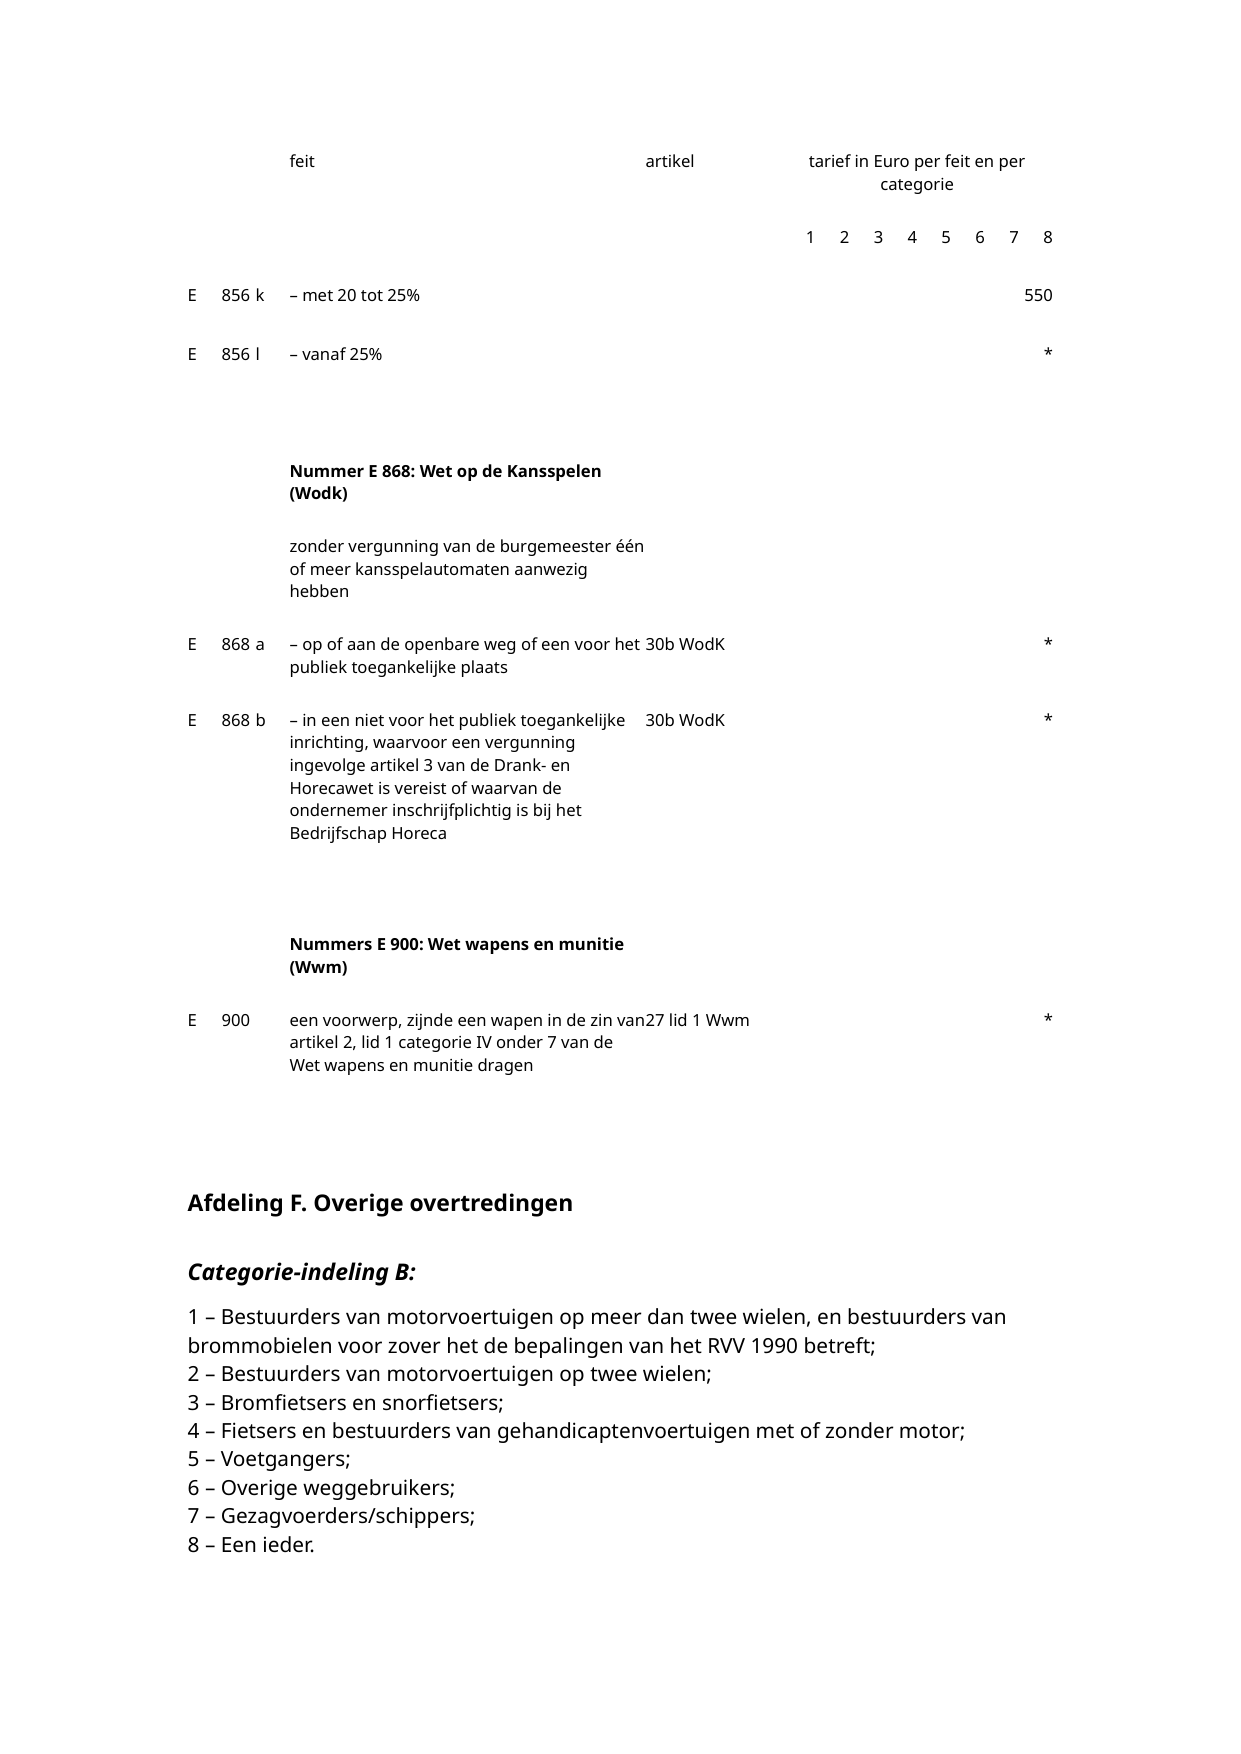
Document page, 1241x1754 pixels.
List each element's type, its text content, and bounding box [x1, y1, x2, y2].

table_cell [815, 284, 849, 342]
table_cell [815, 874, 849, 933]
table_cell k [255, 284, 289, 342]
table_cell [221, 459, 255, 534]
table_cell [985, 535, 1019, 633]
table_cell [255, 933, 289, 1008]
table_cell [917, 535, 951, 633]
table_cell [1019, 459, 1053, 534]
table_cell [255, 225, 289, 284]
table_cell [781, 633, 815, 708]
table_cell [951, 1008, 985, 1106]
table_cell 5 [917, 225, 951, 284]
table_cell 1 [781, 225, 815, 284]
table_cell 4 [883, 225, 917, 284]
table_cell 27 lid 1 Wwm [645, 1008, 781, 1106]
table_cell [883, 633, 917, 708]
table_cell 6 [951, 225, 985, 284]
table_cell [849, 284, 883, 342]
table_cell [255, 535, 289, 633]
table_cell 2 [815, 225, 849, 284]
table_cell [221, 401, 255, 459]
table_cell [951, 401, 985, 459]
table_cell [951, 535, 985, 633]
table_cell E [188, 633, 221, 708]
table_cell [781, 708, 815, 874]
table_cell [951, 933, 985, 1008]
table_cell E [188, 342, 221, 401]
text 1 – Bestuurders van motorvoertuigen op meer dan twee wielen, en bestuurders van brommobielen voor zover het de bepalingen van het RVV 1990 betreft; [187, 1302, 1053, 1359]
table_cell [255, 401, 289, 459]
table_cell [188, 933, 221, 1008]
table_cell E [188, 1008, 221, 1106]
table_cell [645, 933, 781, 1008]
table_cell [985, 342, 1019, 401]
table_cell [917, 933, 951, 1008]
table_cell [645, 874, 781, 933]
table_cell [849, 708, 883, 874]
table_cell [985, 874, 1019, 933]
table_cell [951, 633, 985, 708]
table_cell 30b WodK [645, 633, 781, 708]
text 6 – Overige weggebruikers; [187, 1473, 1053, 1501]
table_cell [255, 874, 289, 933]
table_cell [883, 1008, 917, 1106]
table_cell [645, 342, 781, 401]
table_cell [883, 708, 917, 874]
table_cell Nummer E 868: Wet op de Kansspelen (Wodk) [289, 459, 645, 534]
table_cell [917, 401, 951, 459]
table_cell [1019, 874, 1053, 933]
table_cell – op of aan de openbare weg of een voor het publiek toegankelijke plaats [289, 633, 645, 708]
table_cell [781, 342, 815, 401]
table_cell 856 [221, 284, 255, 342]
table_cell [883, 401, 917, 459]
table_cell [221, 535, 255, 633]
table_cell [645, 459, 781, 534]
text 5 – Voetgangers; [187, 1444, 1053, 1473]
table_cell [951, 874, 985, 933]
table_cell [188, 459, 221, 534]
table_cell [815, 933, 849, 1008]
subtitle Categorie-indeling B: [187, 1256, 1053, 1287]
table_cell [883, 933, 917, 1008]
table_cell [951, 284, 985, 342]
table_cell [255, 1008, 289, 1106]
table_header feit [289, 150, 645, 225]
table_cell [951, 459, 985, 534]
table_cell 7 [985, 225, 1019, 284]
table_cell [951, 708, 985, 874]
table_cell [849, 459, 883, 534]
table_cell – vanaf 25% [289, 342, 645, 401]
table_header [188, 150, 221, 225]
table_cell * [1019, 1008, 1053, 1106]
table_cell 3 [849, 225, 883, 284]
table_cell [883, 342, 917, 401]
table_cell [781, 874, 815, 933]
table_cell [781, 401, 815, 459]
table_cell [645, 401, 781, 459]
table_cell [188, 874, 221, 933]
table_cell b [255, 708, 289, 874]
table_cell [815, 535, 849, 633]
table_cell [849, 933, 883, 1008]
table_cell [1019, 535, 1053, 633]
table_cell [917, 633, 951, 708]
table_cell [917, 708, 951, 874]
table_cell [221, 874, 255, 933]
table_header [255, 150, 289, 225]
table_cell [883, 535, 917, 633]
table_cell [951, 342, 985, 401]
table_cell 868 [221, 708, 255, 874]
table_cell [188, 535, 221, 633]
text 2 – Bestuurders van motorvoertuigen op twee wielen; [187, 1359, 1053, 1388]
table_cell [917, 284, 951, 342]
table_cell [1019, 933, 1053, 1008]
table_cell – met 20 tot 25% [289, 284, 645, 342]
table_cell [781, 284, 815, 342]
table_cell 8 [1019, 225, 1053, 284]
table_cell [849, 535, 883, 633]
table_cell * [1019, 342, 1053, 401]
table_cell [289, 874, 645, 933]
table_cell a [255, 633, 289, 708]
table_cell * [1019, 633, 1053, 708]
table_cell [849, 633, 883, 708]
table_header artikel [645, 150, 781, 225]
table_header tarief in Euro per feit en per categorie [781, 150, 1053, 225]
table_cell [883, 284, 917, 342]
table_cell een voorwerp, zijnde een wapen in de zin van artikel 2, lid 1 categorie IV onder 7 van de Wet wapens en munitie dragen [289, 1008, 645, 1106]
table_cell * [1019, 708, 1053, 874]
table_cell [289, 401, 645, 459]
table_cell [883, 874, 917, 933]
table_cell [917, 874, 951, 933]
table_cell [188, 225, 221, 284]
table_cell [781, 535, 815, 633]
table_cell 856 [221, 342, 255, 401]
table_cell [815, 633, 849, 708]
text 8 – Een ieder. [187, 1530, 1053, 1558]
text 4 – Fietsers en bestuurders van gehandicaptenvoertuigen met of zonder motor; [187, 1416, 1053, 1444]
subtitle Afdeling F. Overige overtredingen [187, 1187, 1053, 1218]
table_cell [985, 708, 1019, 874]
table_cell – in een niet voor het publiek toegankelijke inrichting, waarvoor een vergunning ingevolge artikel 3 van de Drank- en Horecawet is vereist of waarvan de ondernemer inschrijfplichtig is bij het Bedrijfschap Horeca [289, 708, 645, 874]
table_cell [781, 459, 815, 534]
table_cell [985, 401, 1019, 459]
text 3 – Bromfietsers en snorfietsers; [187, 1388, 1053, 1416]
table_cell [849, 342, 883, 401]
table_cell [985, 459, 1019, 534]
table_cell Nummers E 900: Wet wapens en munitie (Wwm) [289, 933, 645, 1008]
table_cell [781, 1008, 815, 1106]
table_cell [849, 401, 883, 459]
table_cell [255, 459, 289, 534]
table_cell [781, 933, 815, 1008]
table_cell E [188, 708, 221, 874]
text 7 – Gezagvoerders/schippers; [187, 1501, 1053, 1530]
table_cell [985, 633, 1019, 708]
table_cell [645, 284, 781, 342]
table_cell [221, 225, 255, 284]
table_cell [645, 225, 781, 284]
table_cell [985, 933, 1019, 1008]
table_cell 900 [221, 1008, 255, 1106]
table_cell [917, 342, 951, 401]
table_header [221, 150, 255, 225]
table_cell [917, 459, 951, 534]
table_cell [883, 459, 917, 534]
table_cell [221, 933, 255, 1008]
table_cell zonder vergunning van de burgemeester één of meer kansspelautomaten aanwezig hebben [289, 535, 645, 633]
table_cell 868 [221, 633, 255, 708]
table_cell [815, 708, 849, 874]
table_cell [815, 342, 849, 401]
table_cell [985, 1008, 1019, 1106]
table_cell [815, 401, 849, 459]
table_cell [645, 535, 781, 633]
table_cell [849, 1008, 883, 1106]
table_cell [815, 1008, 849, 1106]
table_cell E [188, 284, 221, 342]
table_cell [985, 284, 1019, 342]
table_cell [815, 459, 849, 534]
table_cell [1019, 401, 1053, 459]
table_cell l [255, 342, 289, 401]
table_cell 30b WodK [645, 708, 781, 874]
table_cell [188, 401, 221, 459]
table_cell [849, 874, 883, 933]
table_cell [917, 1008, 951, 1106]
table_cell 550 [1019, 284, 1053, 342]
table_cell [289, 225, 645, 284]
